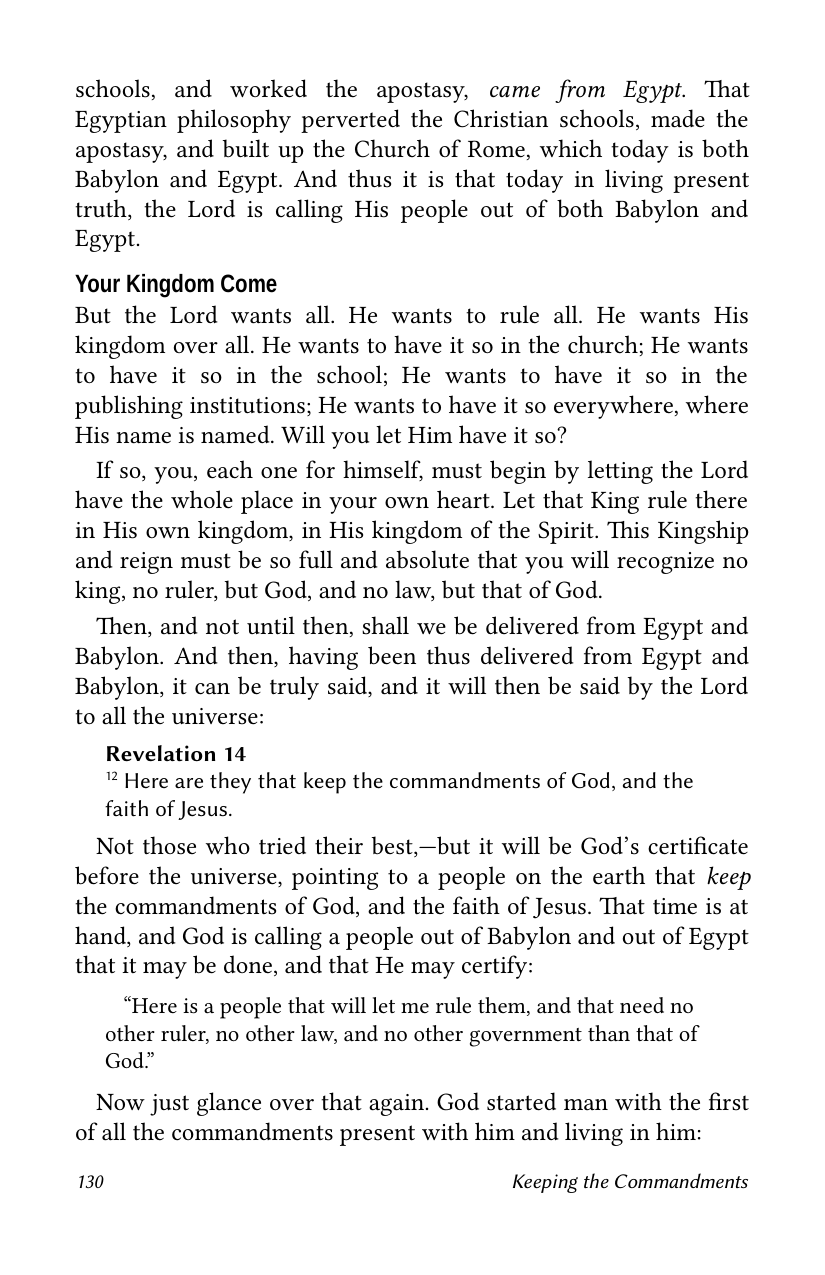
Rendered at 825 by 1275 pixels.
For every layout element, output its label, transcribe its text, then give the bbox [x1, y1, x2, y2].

text If so, you, each one for himself, must begin by letting the Lord have the whole place in your own heart. Let that King rule there in His own kingdom, in His kingdom of the Spirit. This Kingship and reign must be so full and absolute that you will recognize no king, no ruler, but God, and no law, but that of God. [75, 457, 750, 605]
text Not those who tried their best,—but it will be God’s certificate before the universe, pointing to a people on the earth that keep the commandments of God, and the faith of Jesus. That time is at hand, and God is calling a people out of Babylon and out of Egypt that it may be done, and that He may certify: [75, 832, 750, 980]
text But the Lord wants all. He wants to rule all. He wants His kingdom over all. He wants to have it so in the church; He wants to have it so in the school; He wants to have it so in the publishing institutions; He wants to have it so everywhere, where His name is named. Will you let Him have it so? [75, 301, 750, 449]
text Then, and not until then, shall we be delivered from Egypt and Babylon. And then, having been thus delivered from Egypt and Babylon, it can be truly said, and it will then be said by the Lord to all the universe: [75, 612, 750, 730]
text schools, and worked the apostasy, came from Egypt. That Egyptian philosophy perverted the Christian schools, made the apostasy, and built up the Church of Rome, which today is both Babylon and Egypt. And thus it is that today in living present truth, the Lord is calling His people out of both Babylon and Egypt. [75, 75, 750, 253]
subtitle Your Kingdom Come [75, 269, 750, 298]
text Now just glance over that again. God started man with the first of all the commandments present with him and living in him: [75, 1088, 750, 1146]
text “Here is a people that will let me rule them, and that need no other ruler, no other law, and no other government than that of God.” [105, 993, 720, 1074]
text Revelation 14 [105, 741, 750, 767]
text 12 Here are they that keep the commandments of God, and the faith of Jesus. [105, 768, 720, 822]
